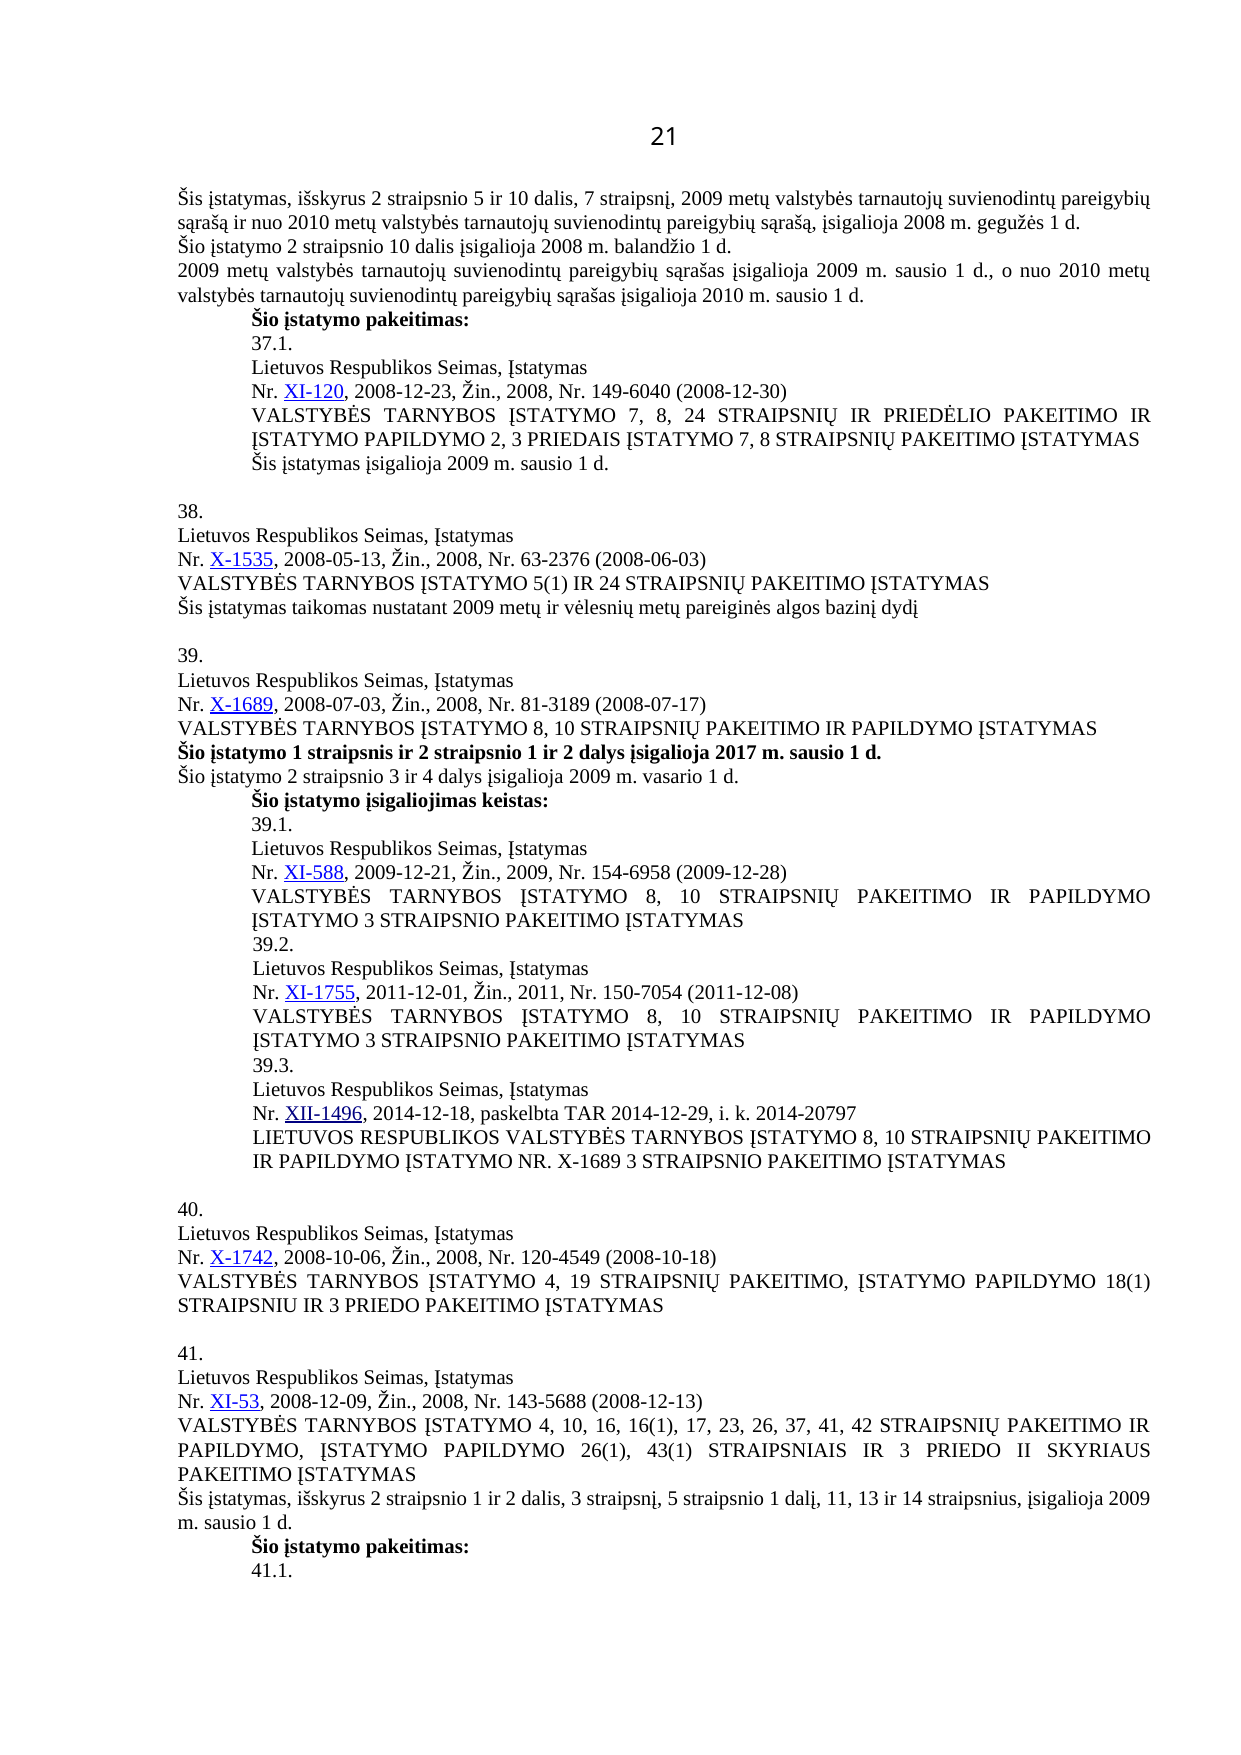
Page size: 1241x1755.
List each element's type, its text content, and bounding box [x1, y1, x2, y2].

text VALSTYBĖS TARNYBOS ĮSTATYMO 4, 10, 16, 16(1), 17, 23, 26, 37, 41, 42 STRAIPSNIŲ PAKEITIMO IR PAPILDYMO, ĮSTATYMO PAPILDYMO 26(1), 43(1) STRAIPSNIAIS IR 3 PRIEDO II SKYRIAUS PAKEITIMO ĮSTATYMAS [177, 1413, 1152, 1486]
text VALSTYBĖS TARNYBOS ĮSTATYMO 7, 8, 24 STRAIPSNIŲ IR PRIEDĖLIO PAKEITIMO IR ĮSTATYMO PAPILDYMO 2, 3 PRIEDAIS ĮSTATYMO 7, 8 STRAIPSNIŲ PAKEITIMO ĮSTATYMAS [251, 403, 1152, 451]
text Lietuvos Respublikos Seimas, Įstatymas [177, 355, 1152, 379]
text Lietuvos Respublikos Seimas, Įstatymas [177, 523, 1152, 547]
text VALSTYBĖS TARNYBOS ĮSTATYMO 8, 10 STRAIPSNIŲ PAKEITIMO IR PAPILDYMO ĮSTATYMAS [177, 716, 1152, 740]
text Šio įstatymo 1 straipsnis ir 2 straipsnio 1 ir 2 dalys įsigalioja 2017 m. sausio 1 d. [177, 740, 1157, 764]
text Šio įstatymo 2 straipsnio 3 ir 4 dalys įsigalioja 2009 m. vasario 1 d. [177, 764, 1157, 788]
text Lietuvos Respublikos Seimas, Įstatymas [177, 836, 1152, 860]
text Nr. X-1535, 2008-05-13, Žin., 2008, Nr. 63-2376 (2008-06-03) [177, 547, 1152, 571]
text Lietuvos Respublikos Seimas, Įstatymas [177, 1077, 1152, 1101]
text Nr. XI-53, 2008-12-09, Žin., 2008, Nr. 143-5688 (2008-12-13) [177, 1389, 1152, 1413]
text Šis įstatymas taikomas nustatant 2009 metų ir vėlesnių metų pareiginės algos bazinį dydį [177, 595, 1152, 619]
text Nr. XI-588, 2009-12-21, Žin., 2009, Nr. 154-6958 (2009-12-28) [177, 860, 1152, 884]
text 39. [177, 643, 1152, 667]
text 37.1. [177, 331, 1152, 355]
text Šis įstatymas, išskyrus 2 straipsnio 1 ir 2 dalis, 3 straipsnį, 5 straipsnio 1 dalį, 11, 13 ir 14 straipsnius, įsigalioja 2009 m. sausio 1 d. [177, 1486, 1152, 1534]
text Nr. XII-1496, 2014-12-18, paskelbta TAR 2014-12-29, i. k. 2014-20797 [177, 1101, 1152, 1125]
text VALSTYBĖS TARNYBOS ĮSTATYMO 8, 10 STRAIPSNIŲ PAKEITIMO IR PAPILDYMO ĮSTATYMO 3 STRAIPSNIO PAKEITIMO ĮSTATYMAS [251, 884, 1152, 932]
text Šis įstatymas, išskyrus 2 straipsnio 5 ir 10 dalis, 7 straipsnį, 2009 metų valstybės tarnautojų suvienodintų pareigybių sąrašą ir nuo 2010 metų valstybės tarnautojų suvienodintų pareigybių sąrašą, įsigalioja 2008 m. gegužės 1 d. [177, 186, 1152, 234]
text Nr. XI-1755, 2011-12-01, Žin., 2011, Nr. 150-7054 (2011-12-08) [252, 980, 1152, 1004]
text VALSTYBĖS TARNYBOS ĮSTATYMO 5(1) IR 24 STRAIPSNIŲ PAKEITIMO ĮSTATYMAS [177, 571, 1152, 595]
text Lietuvos Respublikos Seimas, Įstatymas [177, 1221, 1152, 1245]
text Nr. XI-120, 2008-12-23, Žin., 2008, Nr. 149-6040 (2008-12-30) [177, 379, 1152, 403]
text Šio įstatymo 2 straipsnio 10 dalis įsigalioja 2008 m. balandžio 1 d. [177, 234, 1152, 258]
text LIETUVOS RESPUBLIKOS VALSTYBĖS TARNYBOS ĮSTATYMO 8, 10 STRAIPSNIŲ PAKEITIMO IR PAPILDYMO ĮSTATYMO NR. X-1689 3 STRAIPSNIO PAKEITIMO ĮSTATYMAS [252, 1125, 1152, 1173]
text Lietuvos Respublikos Seimas, Įstatymas [252, 956, 1152, 980]
text 39.1. [177, 812, 1152, 836]
text Šio įstatymo pakeitimas: [177, 1534, 1152, 1558]
text 40. [177, 1197, 1152, 1221]
text VALSTYBĖS TARNYBOS ĮSTATYMO 8, 10 STRAIPSNIŲ PAKEITIMO IR PAPILDYMO ĮSTATYMO 3 STRAIPSNIO PAKEITIMO ĮSTATYMAS [252, 1004, 1152, 1052]
text 38. [177, 499, 1152, 523]
text VALSTYBĖS TARNYBOS ĮSTATYMO 4, 19 STRAIPSNIŲ PAKEITIMO, ĮSTATYMO PAPILDYMO 18(1) STRAIPSNIU IR 3 PRIEDO PAKEITIMO ĮSTATYMAS [177, 1269, 1152, 1317]
text 39.2. [252, 932, 1152, 956]
text 39.3. [252, 1052, 1152, 1077]
text Lietuvos Respublikos Seimas, Įstatymas [177, 1365, 1152, 1389]
text 41.1. [177, 1558, 1152, 1582]
text Nr. X-1689, 2008-07-03, Žin., 2008, Nr. 81-3189 (2008-07-17) [177, 692, 1152, 716]
text Šio įstatymo įsigaliojimas keistas: [177, 788, 1152, 812]
text Lietuvos Respublikos Seimas, Įstatymas [177, 667, 1152, 692]
text Šis įstatymas įsigalioja 2009 m. sausio 1 d. [177, 451, 1152, 475]
text Šio įstatymo pakeitimas: [177, 307, 1152, 331]
text 2009 metų valstybės tarnautojų suvienodintų pareigybių sąrašas įsigalioja 2009 m. sausio 1 d., o nuo 2010 metų valstybės tarnautojų suvienodintų pareigybių sąrašas įsigalioja 2010 m. sausio 1 d. [177, 258, 1152, 307]
text 41. [177, 1341, 1152, 1365]
text Nr. X-1742, 2008-10-06, Žin., 2008, Nr. 120-4549 (2008-10-18) [177, 1245, 1152, 1269]
